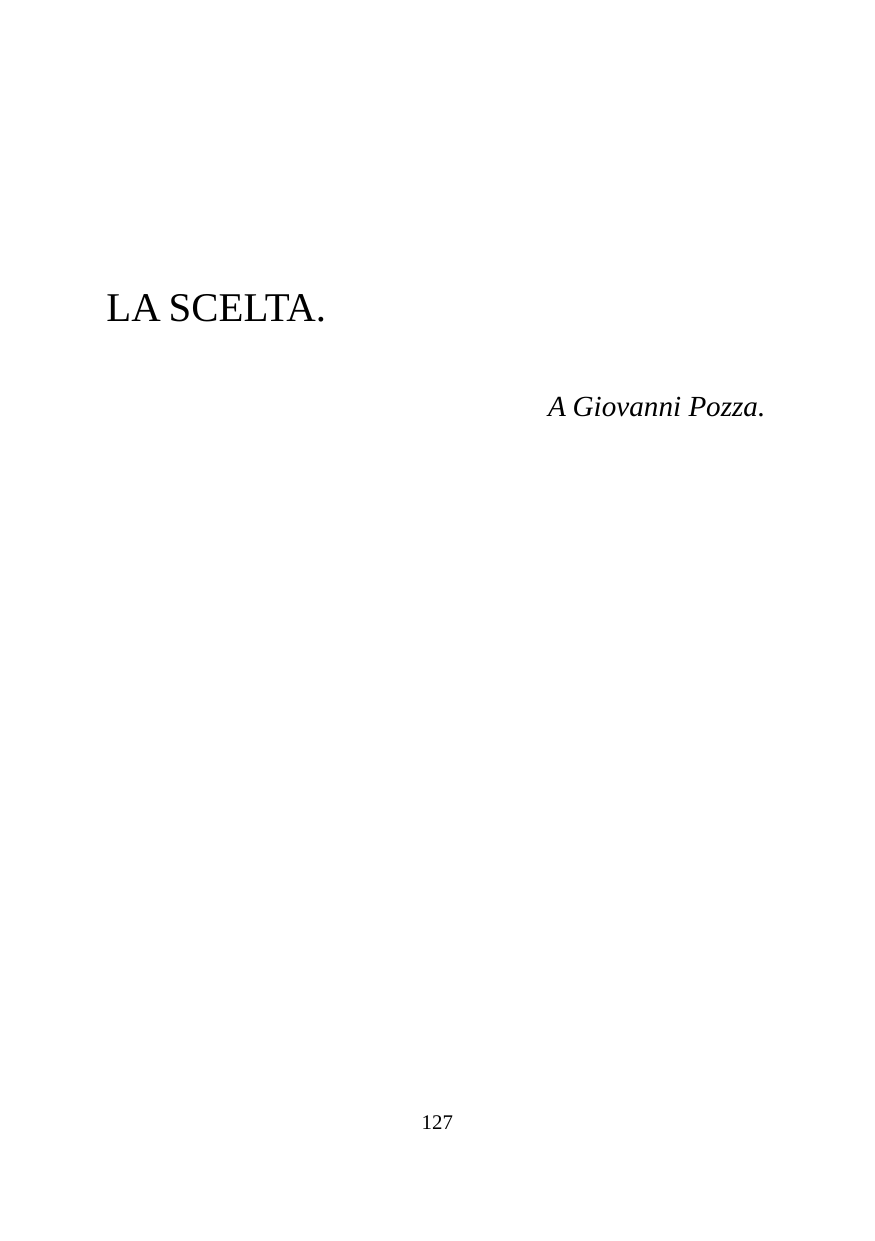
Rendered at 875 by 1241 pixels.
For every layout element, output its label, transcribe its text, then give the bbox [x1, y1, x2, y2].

text A Giovanni Pozza. [106, 389, 768, 423]
subtitle LA SCELTA. [106, 283, 768, 330]
